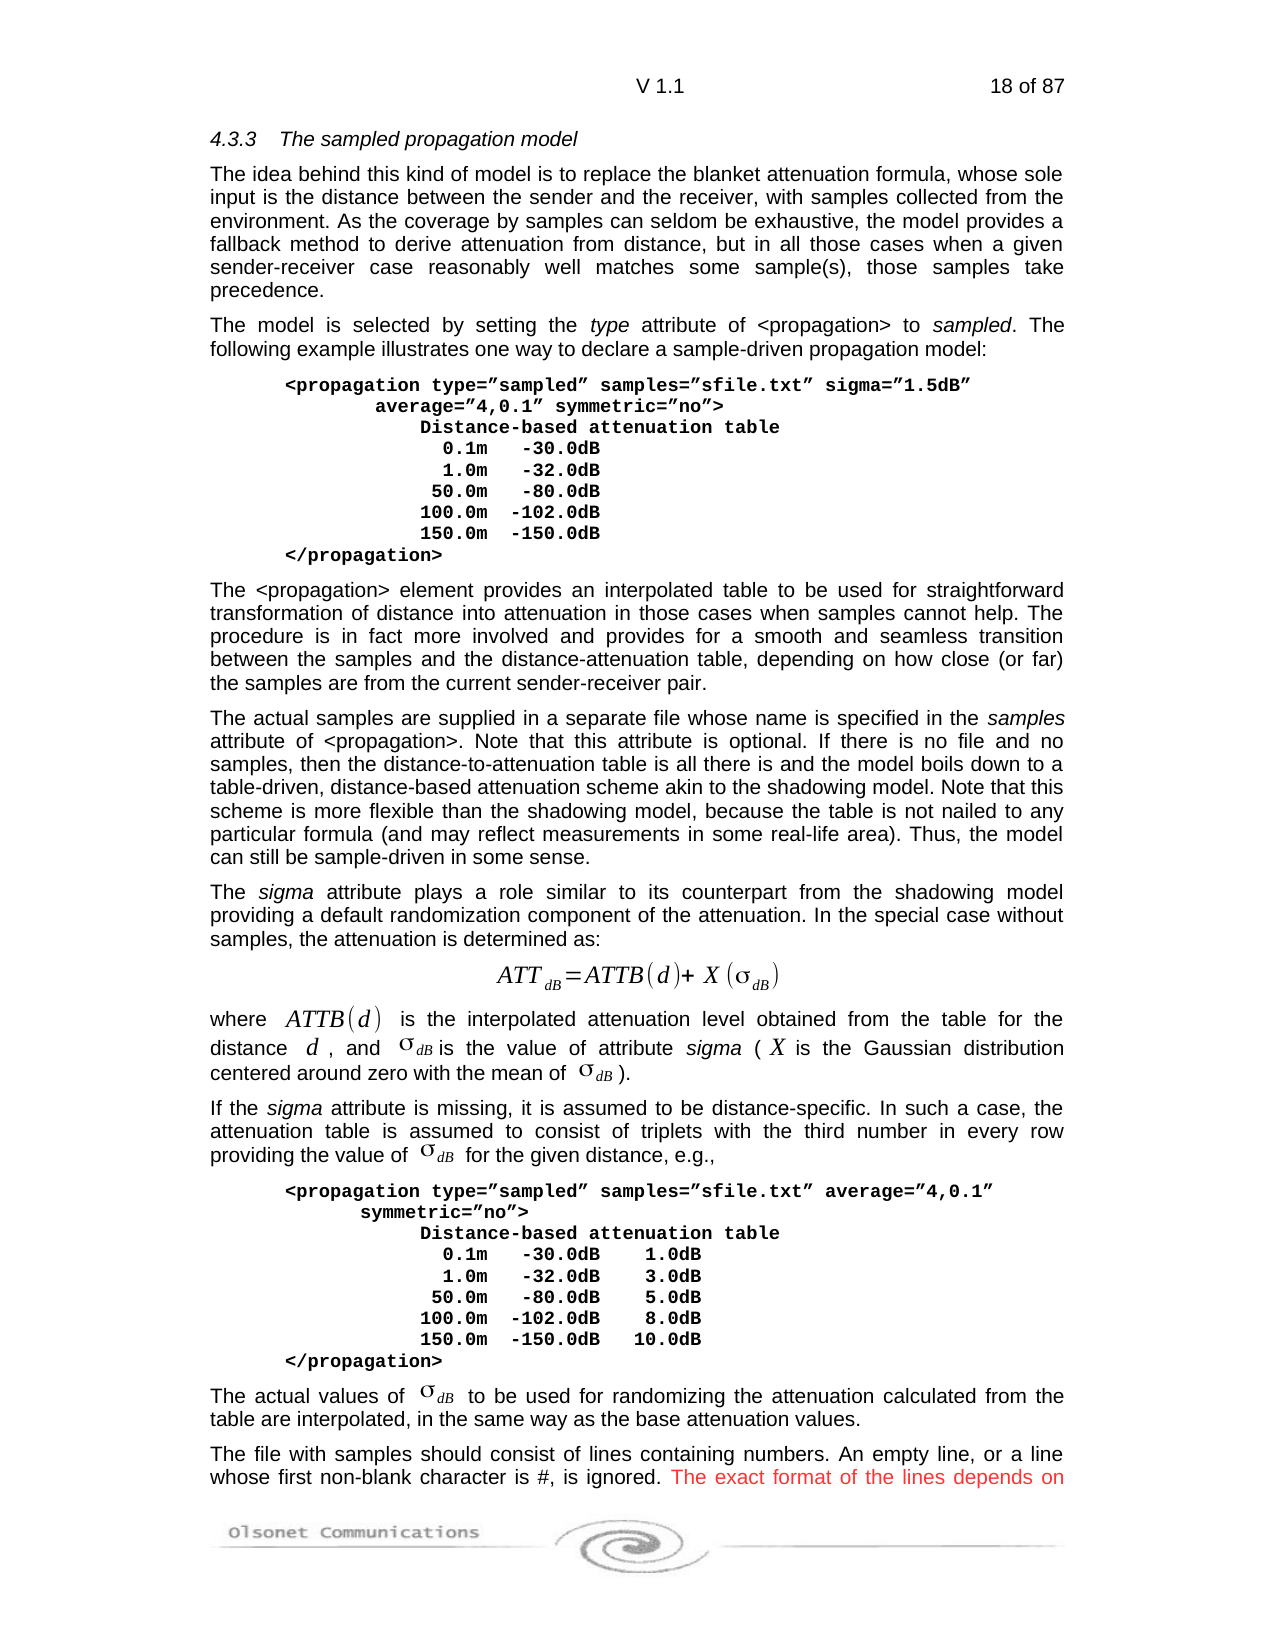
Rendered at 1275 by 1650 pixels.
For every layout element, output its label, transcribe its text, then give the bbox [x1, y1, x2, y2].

text 50.0m -80.0dB [210, 482, 1065, 503]
text 1.0m -32.0dB 3.0dB [210, 1266, 1065, 1288]
text 100.0m -102.0dB 8.0dB [210, 1309, 1065, 1330]
text The model is selected by setting the type attribute of <propagation> to sampled. The following example illustrates one way to declare a sample-driven propagation model: [210, 314, 1065, 360]
text 150.0m -150.0dB [210, 524, 1065, 545]
text 1.0m -32.0dB [210, 460, 1065, 482]
text <propagation type=”sampled” samples=”sfile.txt” average=”4,0.1” [210, 1178, 1065, 1203]
text where is the interpolated attenuation level obtained from the table for the distance , and is the value of attribute sigma (is the Gaussian distribution centered around zero with the mean of ). [210, 1005, 1065, 1085]
text </propagation> [210, 1351, 1065, 1373]
text <propagation type=”sampled” samples=”sfile.txt” sigma=”1.5dB” [210, 372, 1065, 397]
text </propagation> [210, 545, 1065, 567]
text The sigma attribute plays a role similar to its counterpart from the shadowing model providing a default randomization component of the attenuation. In the special case without samples, the attenuation is determined as: [210, 881, 1065, 950]
text 100.0m -102.0dB [210, 503, 1065, 524]
text The idea behind this kind of model is to replace the blanket attenuation formula, whose sole input is the distance between the sender and the receiver, with samples collected from the environment. As the coverage by samples can seldom be exhaustive, the model provides a fallback method to derive attenuation from distance, but in all those cases when a given sender-receiver case reasonably well matches some sample(s), those samples take precedence. [210, 163, 1065, 302]
text 0.1m -30.0dB [210, 439, 1065, 460]
text 0.1m -30.0dB 1.0dB [210, 1245, 1065, 1266]
text If the sigma attribute is missing, it is assumed to be distance-specific. In such a case, the attenuation table is assumed to consist of triplets with the third number in every row providing the value of for the given distance, e.g., [210, 1097, 1065, 1166]
text Distance-based attenuation table [210, 1224, 1065, 1245]
text average=”4,0.1” symmetric=”no”> [210, 397, 1065, 418]
text The actual values of to be used for randomizing the attenuation calculated from the table are interpolated, in the same way as the base attenuation values. [210, 1384, 1065, 1431]
text 150.0m -150.0dB 10.0dB [210, 1330, 1065, 1351]
text 50.0m -80.0dB 5.0dB [210, 1288, 1065, 1309]
subtitle The sampled propagation model [210, 128, 1065, 151]
picture [210, 1504, 1065, 1596]
text The file with samples should consist of lines containing numbers. An empty line, or a line whose first non-blank character is #, is ignored. The exact format of the lines depends on [210, 1443, 1065, 1489]
text Distance-based attenuation table [210, 418, 1065, 439]
text The <propagation> element provides an interpolated table to be used for straightforward transformation of distance into attenuation in those cases when samples cannot help. The procedure is in fact more involved and provides for a smooth and seamless transition between the samples and the distance-attenuation table, depending on how close (or far) the samples are from the current sender-receiver pair. [210, 578, 1065, 694]
text symmetric=”no”> [210, 1203, 1065, 1224]
text The actual samples are supplied in a separate file whose name is specified in the samples attribute of <propagation>. Note that this attribute is optional. If there is no file and no samples, then the distance-to-attenuation table is all there is and the model boils down to a table-driven, distance-based attenuation scheme akin to the shadowing model. Note that this scheme is more flexible than the shadowing model, because the table is not nailed to any particular formula (and may reflect measurements in some real-life area). Thus, the model can still be sample-driven in some sense. [210, 706, 1065, 869]
